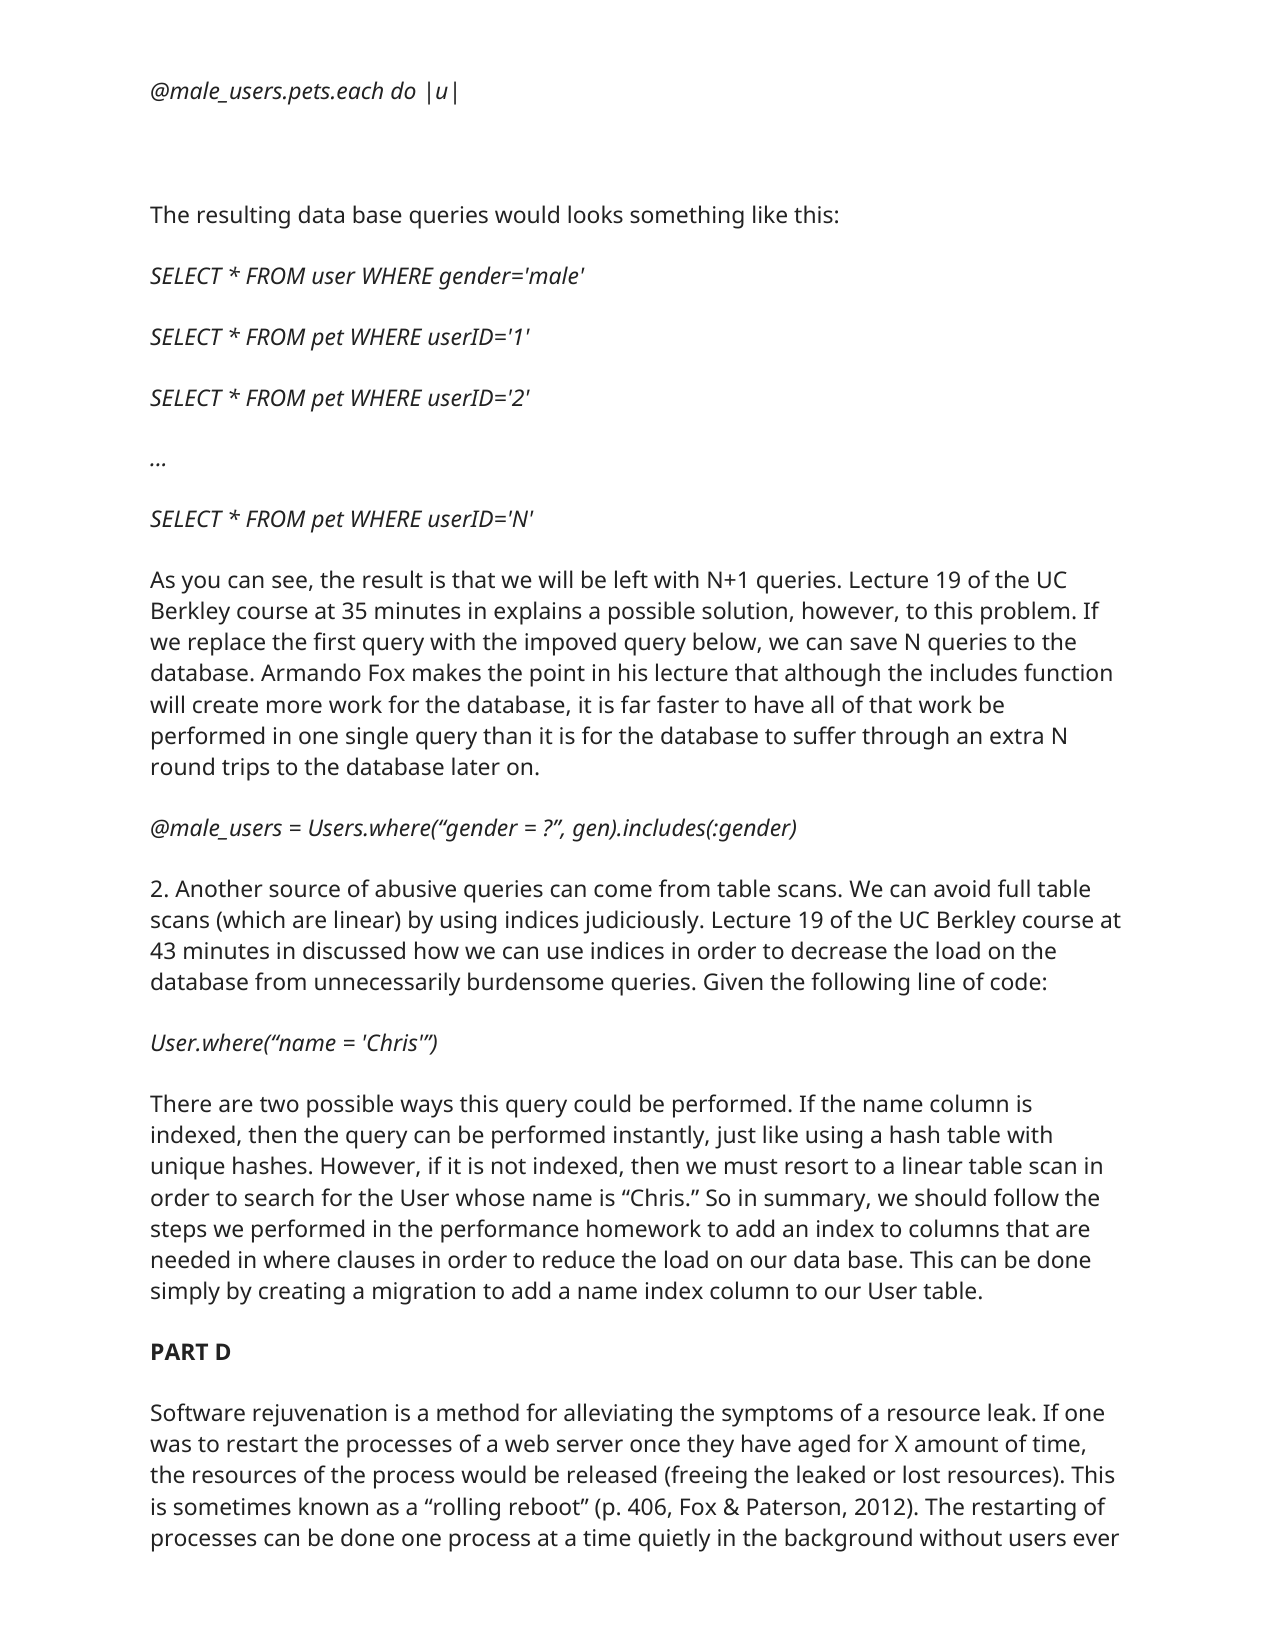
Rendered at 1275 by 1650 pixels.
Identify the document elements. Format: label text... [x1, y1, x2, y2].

text ... [150, 442, 1125, 473]
text PART D [150, 1336, 1125, 1367]
text As you can see, the result is that we will be left with N+1 queries. Lecture 19 of the UC Berkley course at 35 minutes in explains a possible solution, however, to this problem. If we replace the first query with the impoved query below, we can save N queries to the database. Armando Fox makes the point in his lecture that although the includes function will create more work for the database, it is far faster to have all of that work be performed in one single query than it is for the database to suffer through an extra N round trips to the database later on. [150, 564, 1125, 782]
text @male_users.pets.each do |u| [150, 75, 1125, 106]
text @male_users = Users.where(“gender = ?”, gen).includes(:gender) [150, 812, 1125, 843]
text SELECT * FROM pet WHERE userID='N' [150, 503, 1125, 534]
text The resulting data base queries would looks something like this: [150, 199, 1125, 231]
text User.where(“name = 'Chris'”) [150, 1027, 1125, 1058]
text SELECT * FROM pet WHERE userID='2' [150, 381, 1125, 413]
text SELECT * FROM pet WHERE userID='1' [150, 321, 1125, 352]
text There are two possible ways this query could be performed. If the name column is indexed, then the query can be performed instantly, just like using a hash table with unique hashes. However, if it is not indexed, then we must resort to a linear table scan in order to search for the User whose name is “Chris.” So in summary, we should follow the steps we performed in the performance homework to add an index to columns that are needed in where clauses in order to reduce the load on our data base. This can be done simply by creating a migration to add a name index column to our User table. [150, 1088, 1125, 1307]
text Software rejuvenation is a method for alleviating the symptoms of a resource leak. If one was to restart the processes of a web server once they have aged for X amount of time, the resources of the process would be released (freeing the leaked or lost resources). This is sometimes known as a “rolling reboot” (p. 406, Fox & Paterson, 2012). The restarting of processes can be done one process at a time quietly in the background without users ever [150, 1397, 1125, 1553]
text SELECT * FROM user WHERE gender='male' [150, 260, 1125, 291]
text 2. Another source of abusive queries can come from table scans. We can avoid full table scans (which are linear) by using indices judiciously. Lecture 19 of the UC Berkley course at 43 minutes in discussed how we can use indices in order to decrease the load on the database from unnecessarily burdensome queries. Given the following line of code: [150, 873, 1125, 998]
